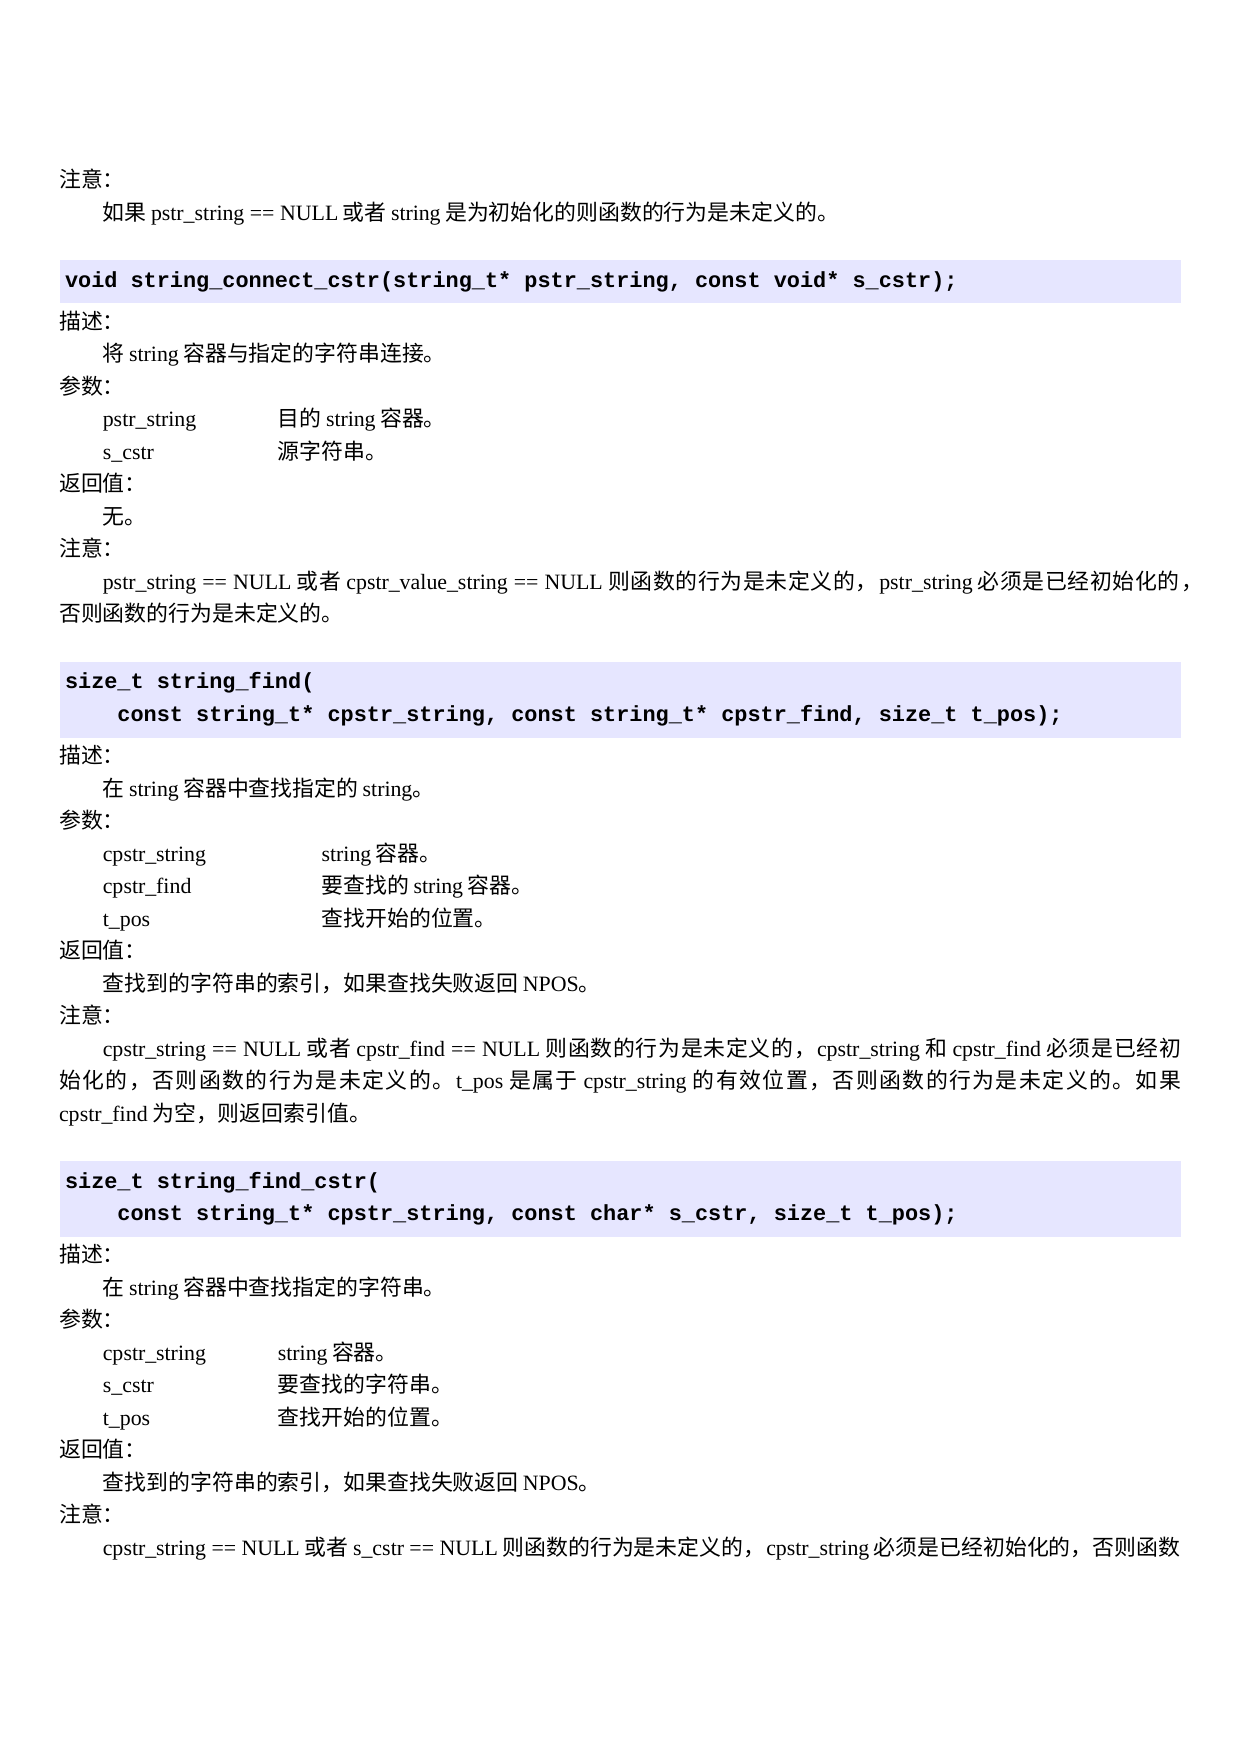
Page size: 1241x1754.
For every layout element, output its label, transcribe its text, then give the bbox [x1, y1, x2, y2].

text 查找到的字符串的索引，如果查找失败返回NPOS。 [59, 1464, 1181, 1497]
text t_pos 查找开始的位置。 [59, 1399, 1181, 1432]
text 描述： [59, 1238, 1181, 1269]
text 描述： [59, 739, 1181, 770]
text s_cstr 源字符串。 [59, 433, 1181, 466]
text 无。 [59, 498, 1181, 531]
text pstr_string 目的string容器。 [59, 401, 1181, 433]
text 如果pstr_string == NULL或者string是为初始化的则函数的行为是未定义的。 [59, 194, 1181, 227]
text 参数： [59, 803, 1181, 835]
text 参数： [59, 368, 1181, 401]
text 返回值： [59, 466, 1181, 498]
text 返回值： [59, 933, 1181, 965]
table_header size_t string_find_cstr( const string_t* cpstr_string, const char* s_cstr, size_t t_pos); [60, 1161, 1181, 1237]
text cpstr_string string容器。 [59, 835, 1181, 868]
text s_cstr 要查找的字符串。 [59, 1367, 1181, 1399]
text 描述： [59, 305, 1181, 336]
text cpstr_string string容器。 [59, 1334, 1181, 1367]
table_header size_t string_find( const string_t* cpstr_string, const string_t* cpstr_find, size_t t_pos); [60, 662, 1181, 738]
text 在string容器中查找指定的string。 [59, 770, 1181, 803]
text 在string容器中查找指定的字符串。 [59, 1269, 1181, 1302]
text cpstr_string == NULL或者s_cstr == NULL则函数的行为是未定义的，cpstr_string必须是已经初始化的，否则函数 [59, 1529, 1181, 1562]
text 注意： [59, 162, 1181, 194]
table_header void string_connect_cstr(string_t* pstr_string, const void* s_cstr); [60, 260, 1181, 303]
text 返回值： [59, 1432, 1181, 1464]
text 查找到的字符串的索引，如果查找失败返回NPOS。 [59, 965, 1181, 998]
text 注意： [59, 998, 1181, 1030]
text cpstr_find 要查找的string容器。 [59, 868, 1181, 900]
text 注意： [59, 1497, 1181, 1529]
text 注意： [59, 531, 1181, 563]
text t_pos 查找开始的位置。 [59, 900, 1181, 933]
text 参数： [59, 1302, 1181, 1334]
text pstr_string == NULL或者cpstr_value_string == NULL则函数的行为是未定义的，pstr_string必须是已经初始化的，否则函数的行为是未定义的。 [59, 563, 1181, 628]
text 将string容器与指定的字符串连接。 [59, 336, 1181, 368]
text cpstr_string == NULL或者cpstr_find == NULL则函数的行为是未定义的，cpstr_string和cpstr_find必须是已经初始化的，否则函数的行为是未定义的。t_pos是属于cpstr_string的有效位置，否则函数的行为是未定义的。如果cpstr_find为空，则返回索引值。 [59, 1030, 1181, 1128]
